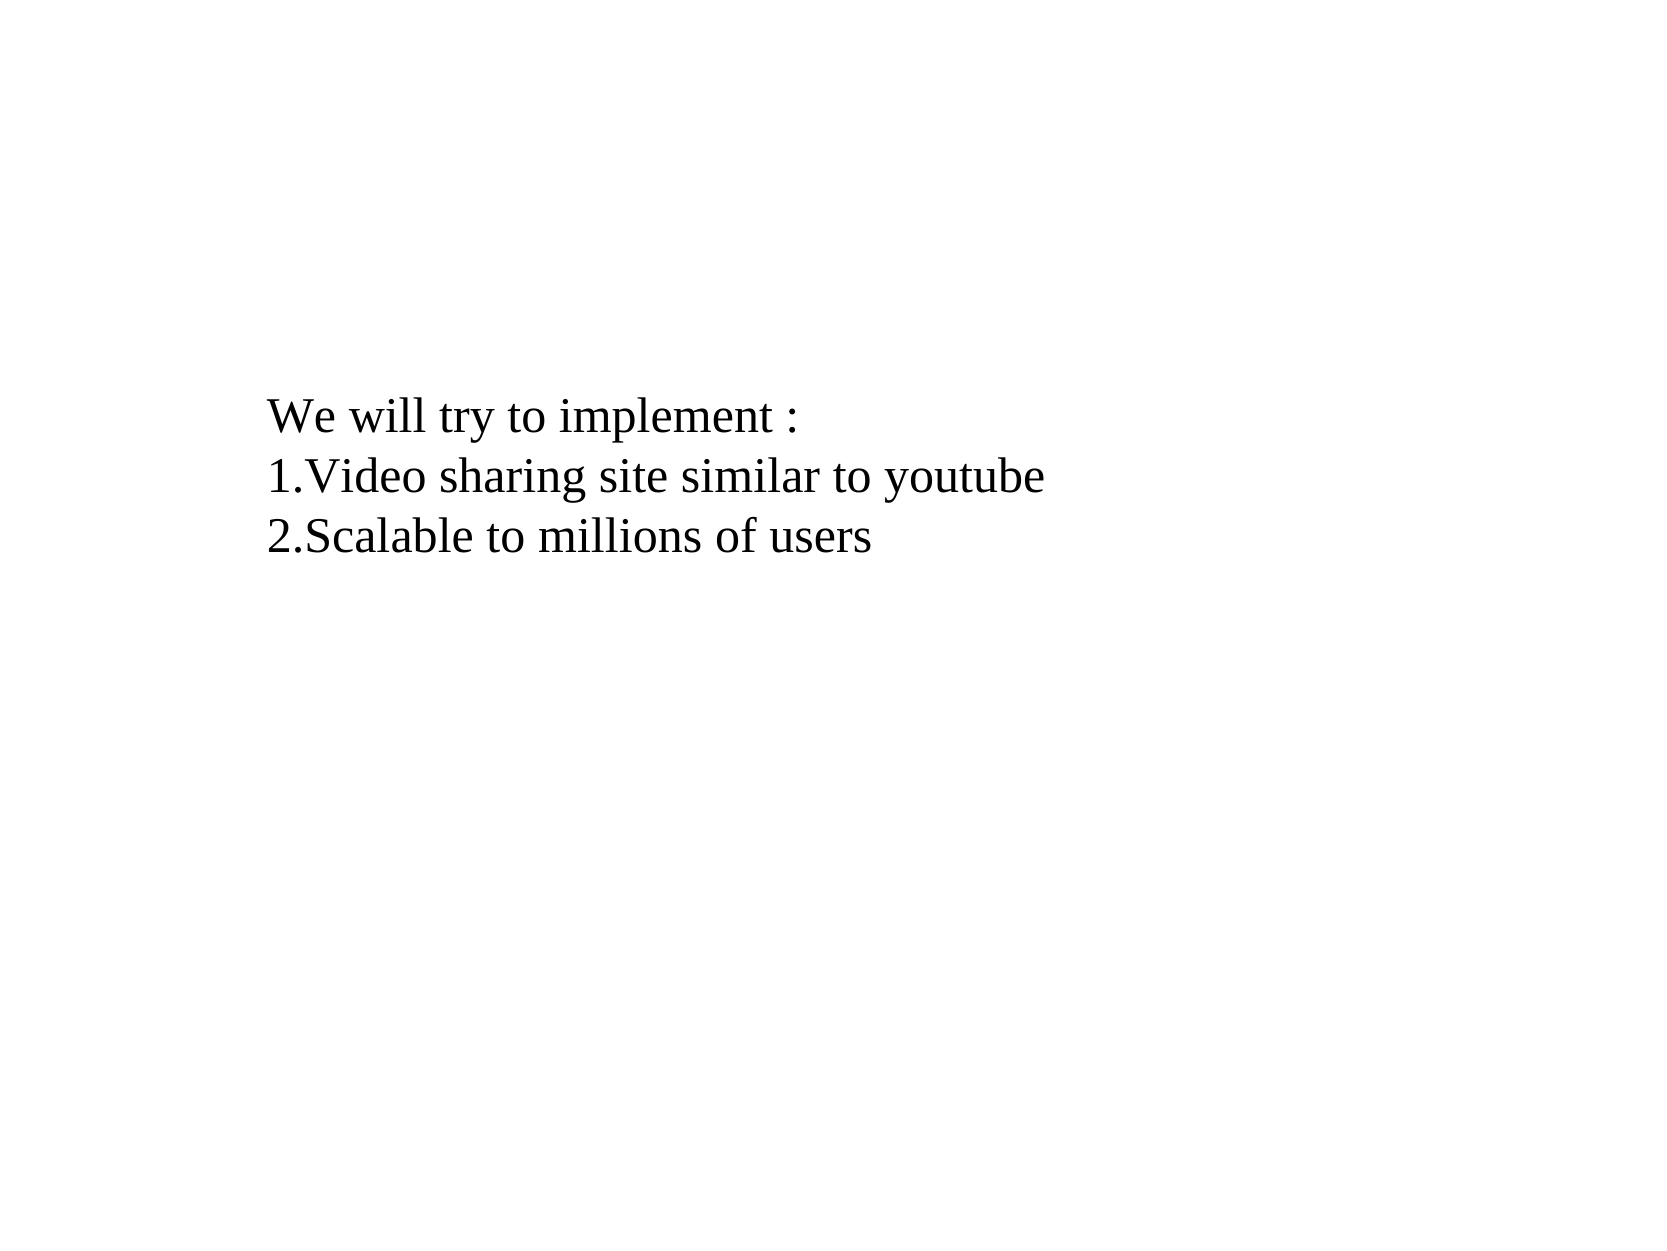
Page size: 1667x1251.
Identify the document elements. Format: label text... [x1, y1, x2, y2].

text_box We will try to implement : 1.Video sharing site similar to youtube 2.Scalable to millions of users [252, 375, 1061, 570]
